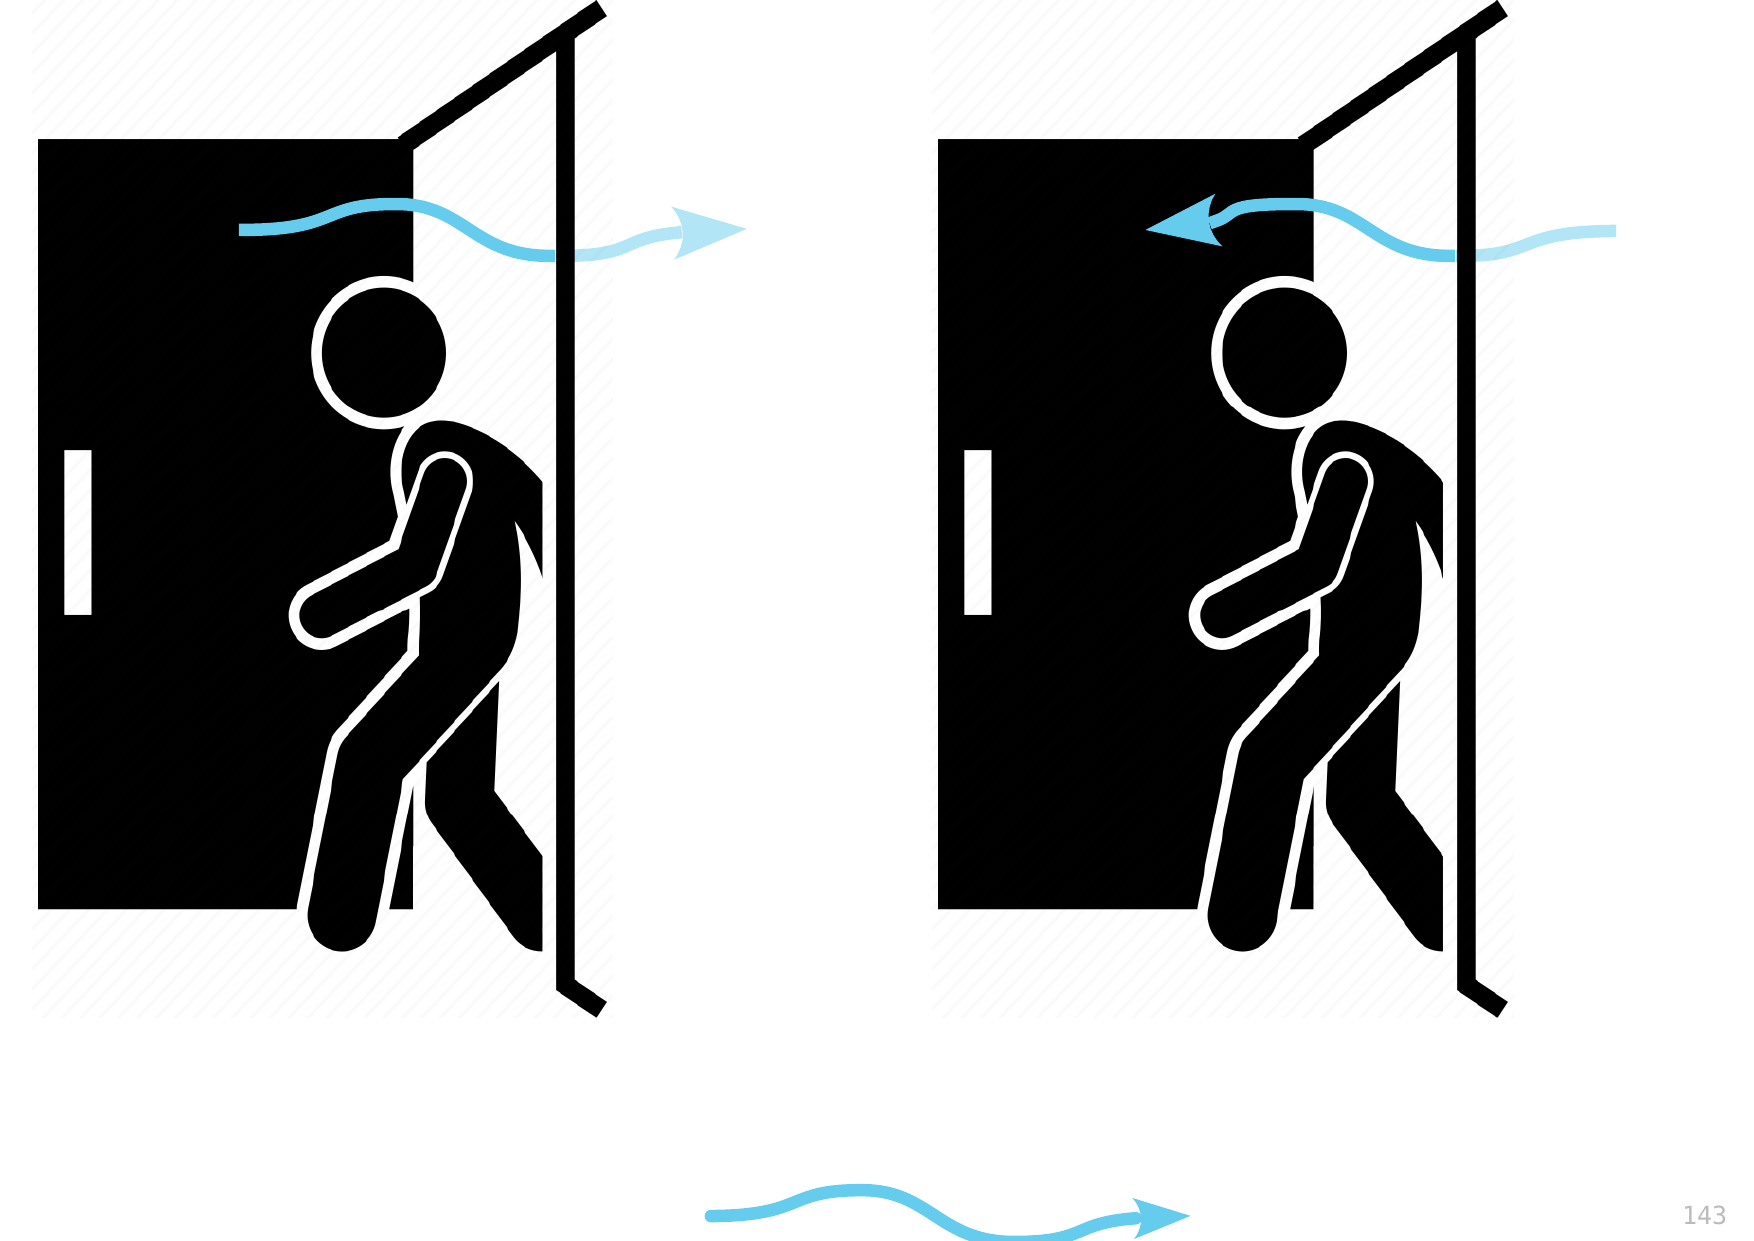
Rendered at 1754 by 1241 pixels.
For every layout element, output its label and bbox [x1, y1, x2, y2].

picture [932, 0, 1514, 1018]
picture [32, 0, 613, 1018]
